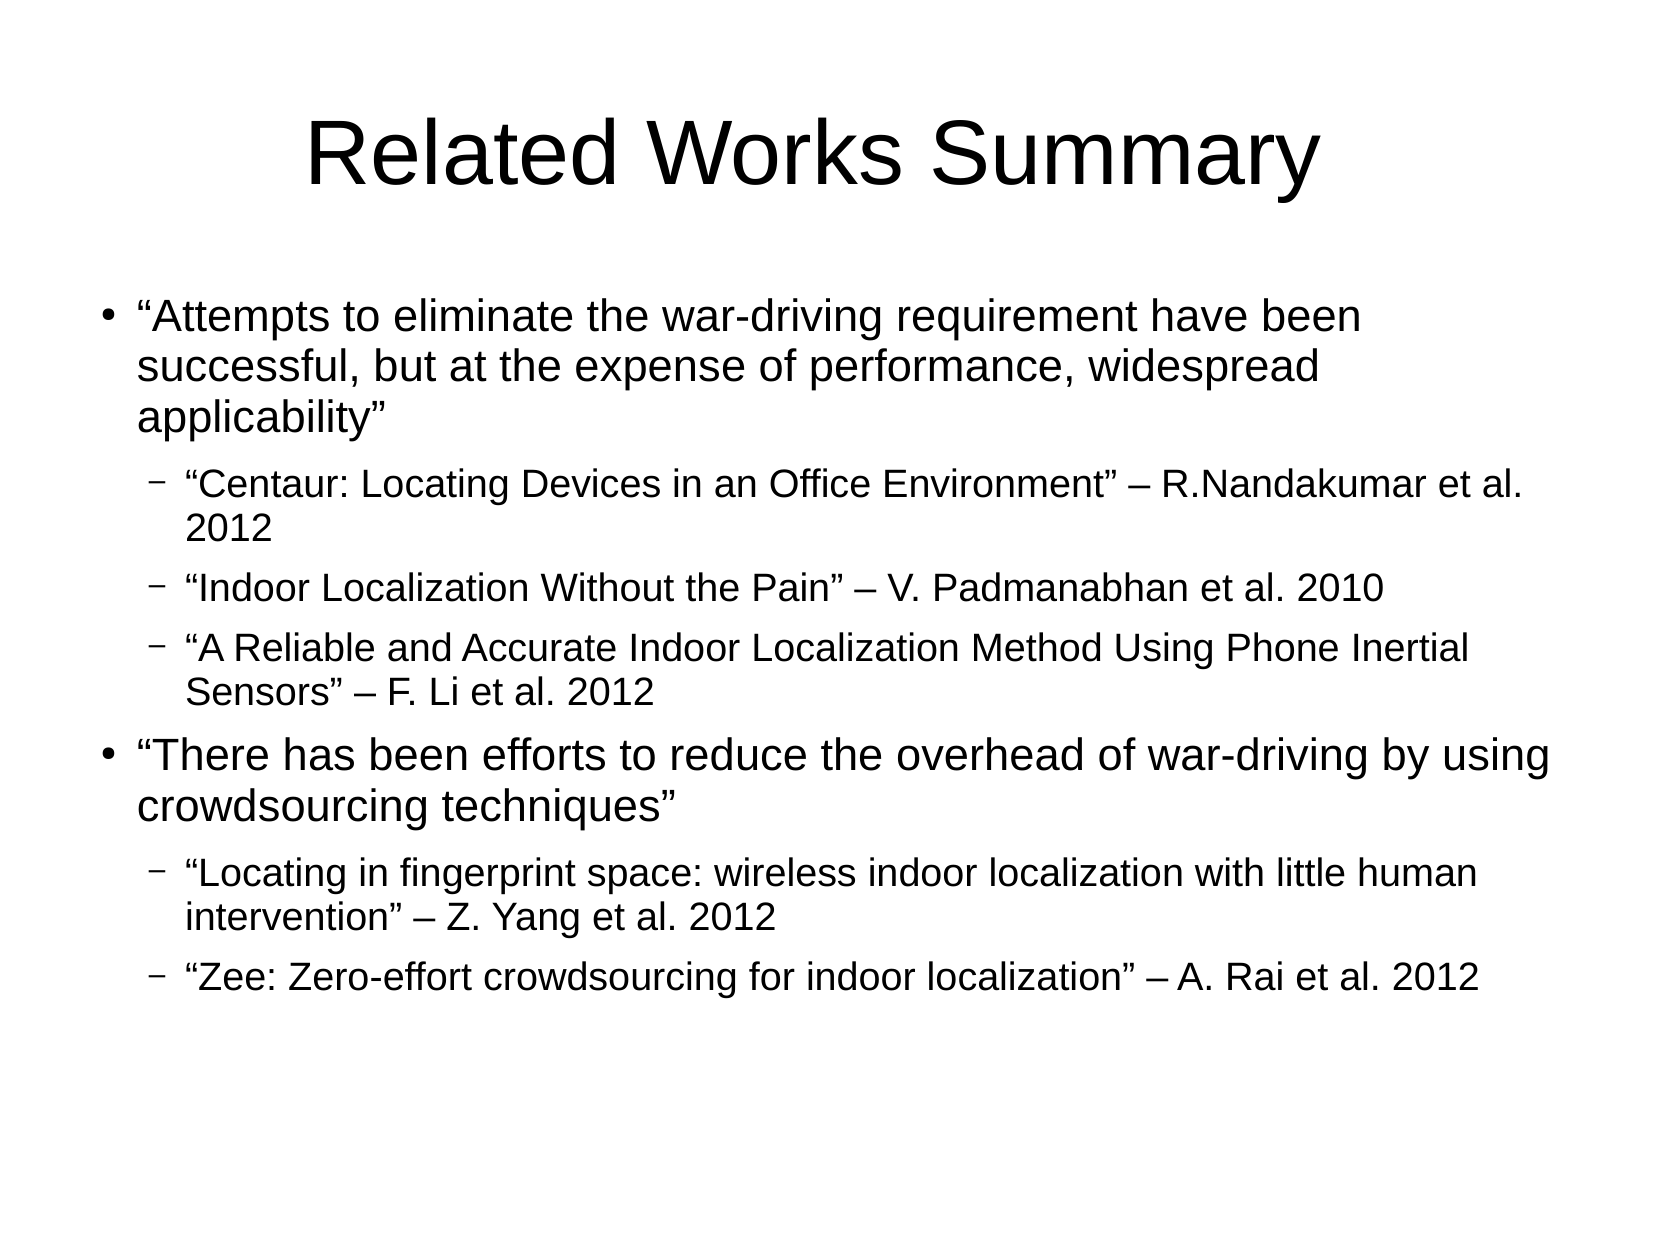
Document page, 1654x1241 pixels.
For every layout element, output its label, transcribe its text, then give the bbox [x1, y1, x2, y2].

list “Attempts to eliminate the war-driving requirement have been successful, but at the expense of performance, widespread applicability” “Centaur: Locating Devices in an Office Environment” – R.Nandakumar et al. 2012 “Indoor Localization Without the Pain” – V. Padmanabhan et al. 2010 “A Reliable and Accurate Indoor Localization Method Using Phone Inertial Sensors” – F. Li et al. 2012 “There has been efforts to reduce the overhead of war-driving by using crowdsourcing techniques” “Locating in fingerprint space: wireless indoor localization with little human intervention” – Z. Yang et al. 2012 “Zee: Zero-effort crowdsourcing for indoor localization” – A. Rai et al. 2012 [88, 290, 1577, 1010]
title Related Works Summary [82, 49, 1571, 257]
